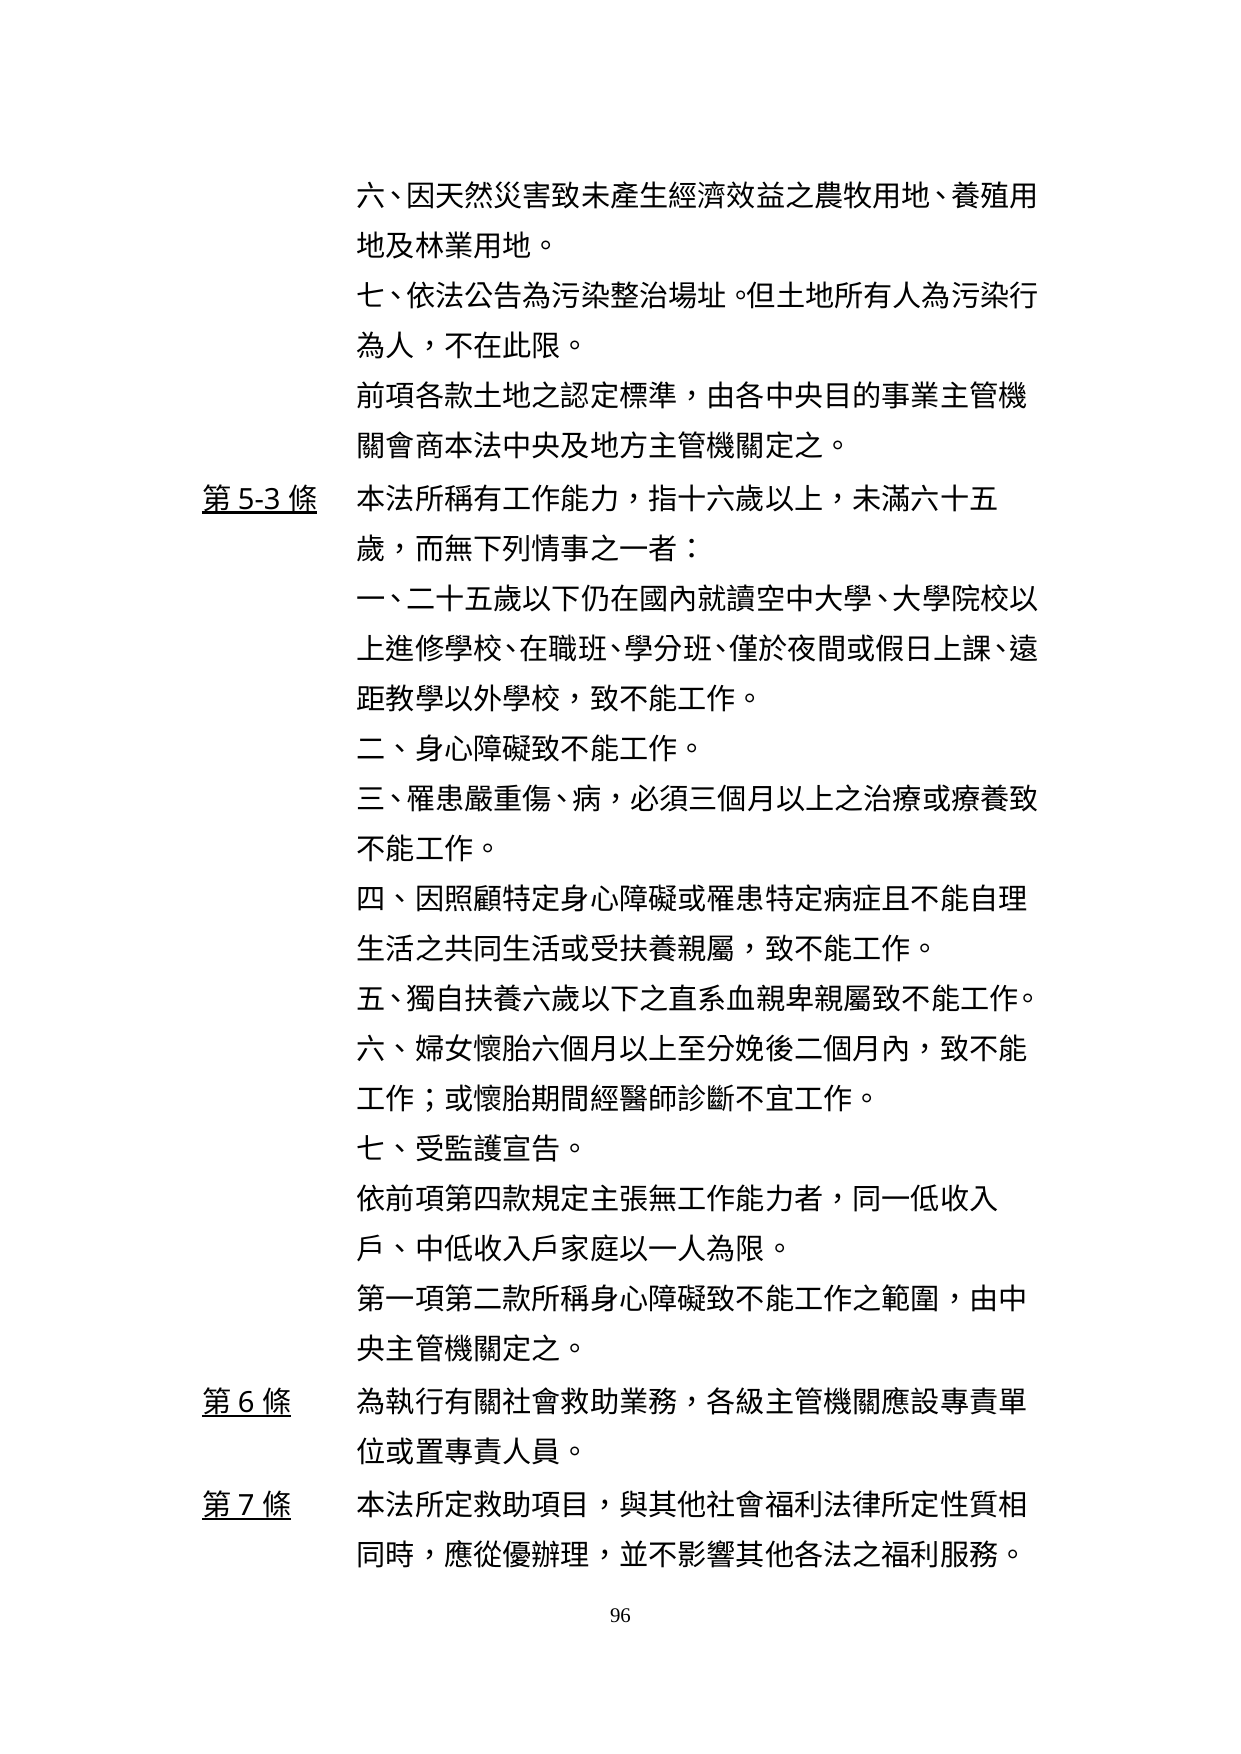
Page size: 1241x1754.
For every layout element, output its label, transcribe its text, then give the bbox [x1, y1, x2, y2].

table_cell [349, 1474, 355, 1577]
table_cell [349, 1371, 355, 1474]
table_cell 為執行有關社會救助業務，各級主管機關應設專責單位或置專責人員。 [355, 1371, 1040, 1474]
table_cell 第 6 條 [200, 1371, 349, 1474]
table_cell 本法所稱有工作能力，指十六歲以上，未滿六十五歲，而無下列情事之一者： 一、二十五歲以下仍在國內就讀空中大學、大學院校以上進修學校、在職班、學分班、僅於夜間或假日上課、遠距教學以外學校，致不能工作。 二、身心障礙致不能工作。 三、罹患嚴重傷、病，必須三個月以上之治療或療養致不能工作。 四、因照顧特定身心障礙或罹患特定病症且不能自理生活之共同生活或受扶養親屬，致不能工作。 五、獨自扶養六歲以下之直系血親卑親屬致不能工作。 六、婦女懷胎六個月以上至分娩後二個月內，致不能工作；或懷胎期間經醫師診斷不宜工作。 七、受監護宣告。 依前項第四款規定主張無工作能力者，同一低收入戶、中低收入戶家庭以一人為限。 第一項第二款所稱身心障礙致不能工作之範圍，由中央主管機關定之。 [355, 468, 1040, 1371]
table_cell [349, 165, 355, 468]
table_cell 六、因天然災害致未產生經濟效益之農牧用地、養殖用地及林業用地。 七、依法公告為污染整治場址。但土地所有人為污染行為人，不在此限。 前項各款土地之認定標準，由各中央目的事業主管機關會商本法中央及地方主管機關定之。 [355, 165, 1040, 468]
table_cell 本法所定救助項目，與其他社會福利法律所定性質相同時，應從優辦理，並不影響其他各法之福利服務。 [355, 1474, 1040, 1577]
table_cell [200, 165, 349, 468]
table_cell [349, 468, 355, 1371]
table_cell 第 5-3 條 [200, 468, 349, 1371]
table_cell 第 7 條 [200, 1474, 349, 1577]
